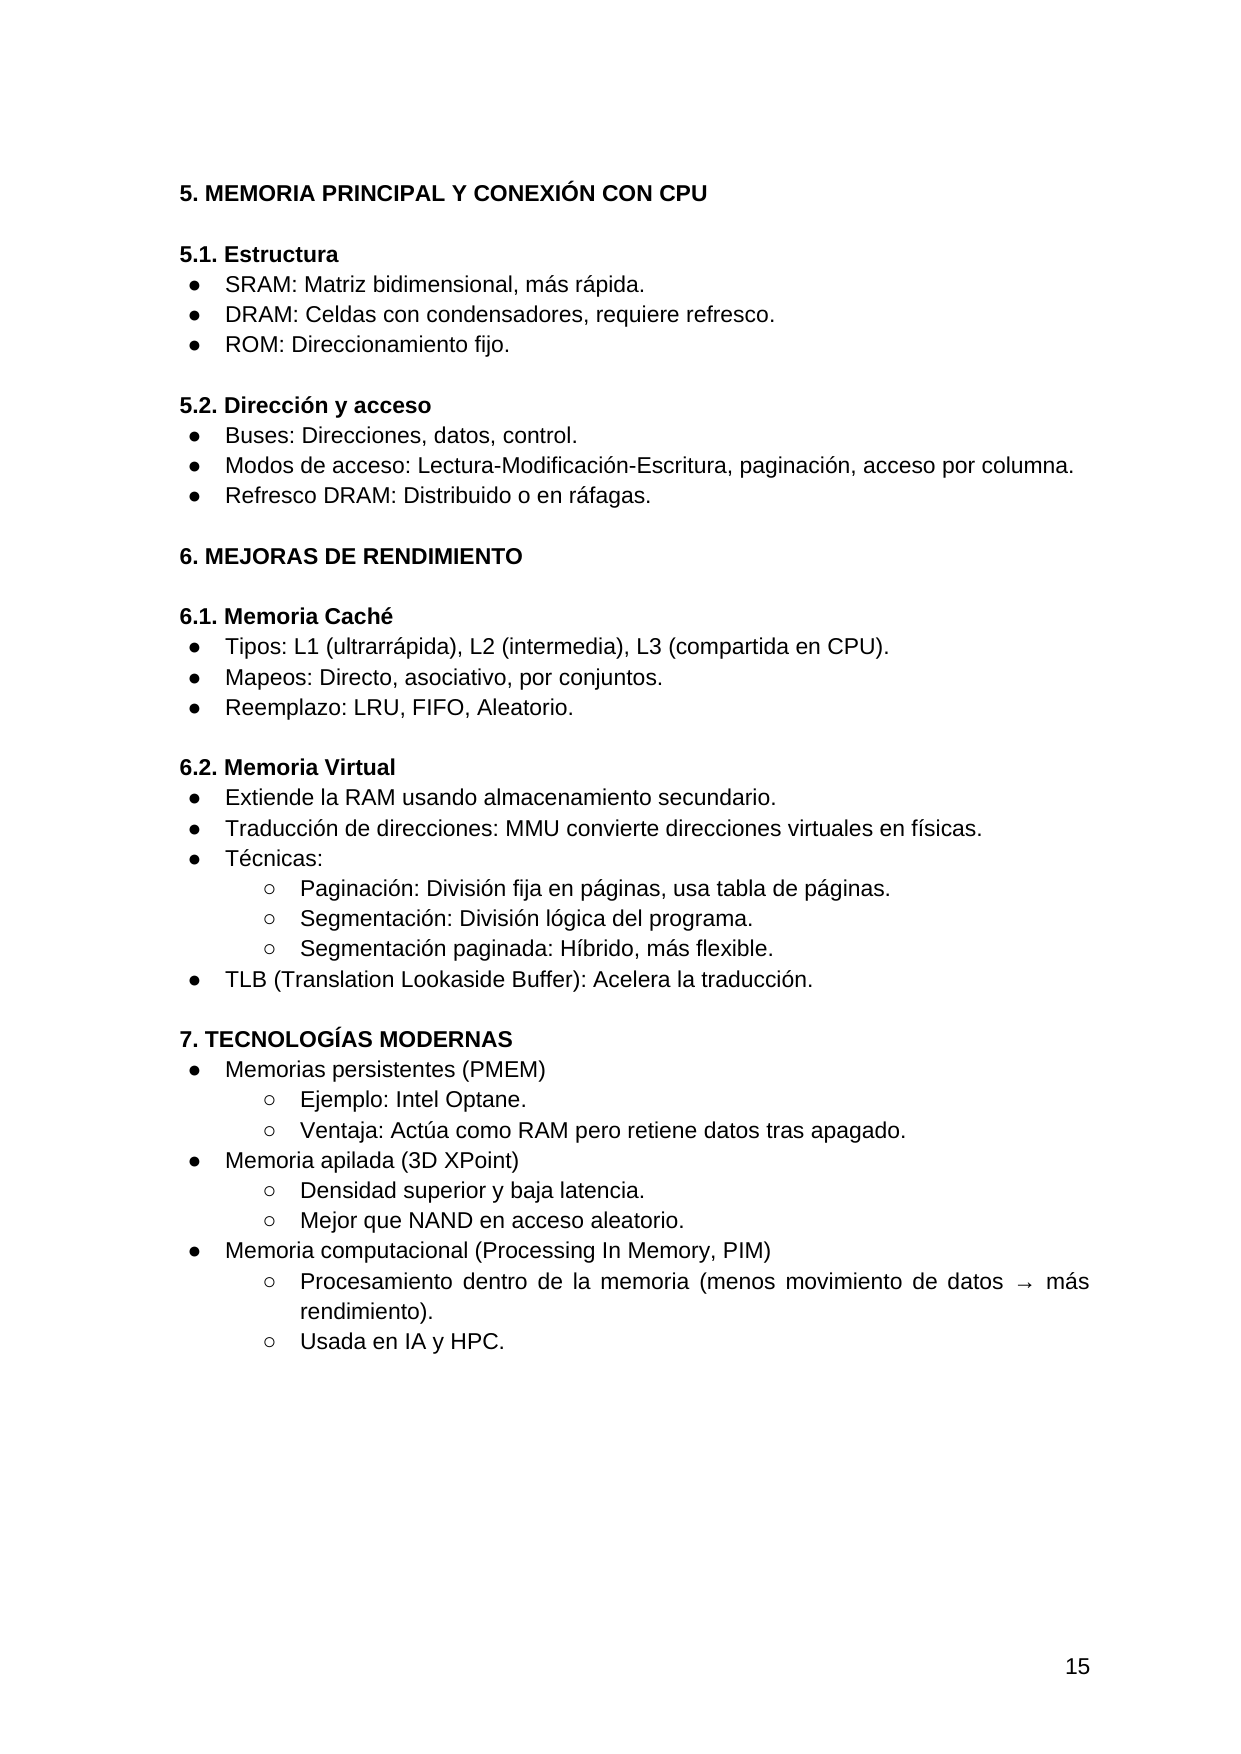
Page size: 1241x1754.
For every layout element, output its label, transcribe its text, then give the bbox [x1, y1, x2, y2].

list TLB (Translation Lookaside Buffer): Acelera la traducción. [187, 966, 1090, 992]
list Segmentación: División lógica del programa. [262, 905, 1090, 932]
list Traducción de direcciones: MMU convierte direcciones virtuales en físicas. [187, 814, 1090, 841]
list Paginación: División fija en páginas, usa tabla de páginas. [262, 875, 1090, 901]
list Memorias persistentes (PMEM) [187, 1056, 1090, 1083]
list Procesamiento dentro de la memoria (menos movimiento de datos → más rendimiento). [262, 1268, 1090, 1324]
text 7. TECNOLOGÍAS MODERNAS [179, 1026, 1090, 1052]
list Densidad superior y baja latencia. [262, 1177, 1090, 1203]
list Mejor que NAND en acceso aleatorio. [262, 1207, 1090, 1234]
text 5.1. Estructura [179, 241, 1090, 267]
list Usada en IA y HPC. [262, 1328, 1090, 1354]
list Tipos: L1 (ultrarrápida), L2 (intermedia), L3 (compartida en CPU). [187, 633, 1090, 660]
text 6.2. Memoria Virtual [179, 754, 1090, 781]
list SRAM: Matriz bidimensional, más rápida. [187, 271, 1090, 297]
list Extiende la RAM usando almacenamiento secundario. [187, 784, 1090, 811]
text 6.1. Memoria Caché [179, 603, 1090, 629]
text 6. MEJORAS DE RENDIMIENTO [179, 543, 1090, 569]
list ROM: Direccionamiento fijo. [187, 331, 1090, 358]
list Reemplazo: LRU, FIFO, Aleatorio. [187, 694, 1090, 720]
list Buses: Direcciones, datos, control. [187, 422, 1090, 448]
list Técnicas: [187, 845, 1090, 871]
list Ejemplo: Intel Optane. [262, 1086, 1090, 1113]
list Memoria apilada (3D XPoint) [187, 1147, 1090, 1173]
text 5. MEMORIA PRINCIPAL Y CONEXIÓN CON CPU [179, 180, 1090, 207]
list Refresco DRAM: Distribuido o en ráfagas. [187, 482, 1090, 509]
text 5.2. Dirección y acceso [179, 392, 1090, 418]
list Mapeos: Directo, asociativo, por conjuntos. [187, 663, 1090, 690]
list Memoria computacional (Processing In Memory, PIM) [187, 1237, 1090, 1264]
list Segmentación paginada: Híbrido, más flexible. [262, 935, 1090, 962]
list DRAM: Celdas con condensadores, requiere refresco. [187, 301, 1090, 327]
list Modos de acceso: Lectura-Modificación-Escritura, paginación, acceso por columna. [187, 452, 1090, 478]
list Ventaja: Actúa como RAM pero retiene datos tras apagado. [262, 1117, 1090, 1143]
